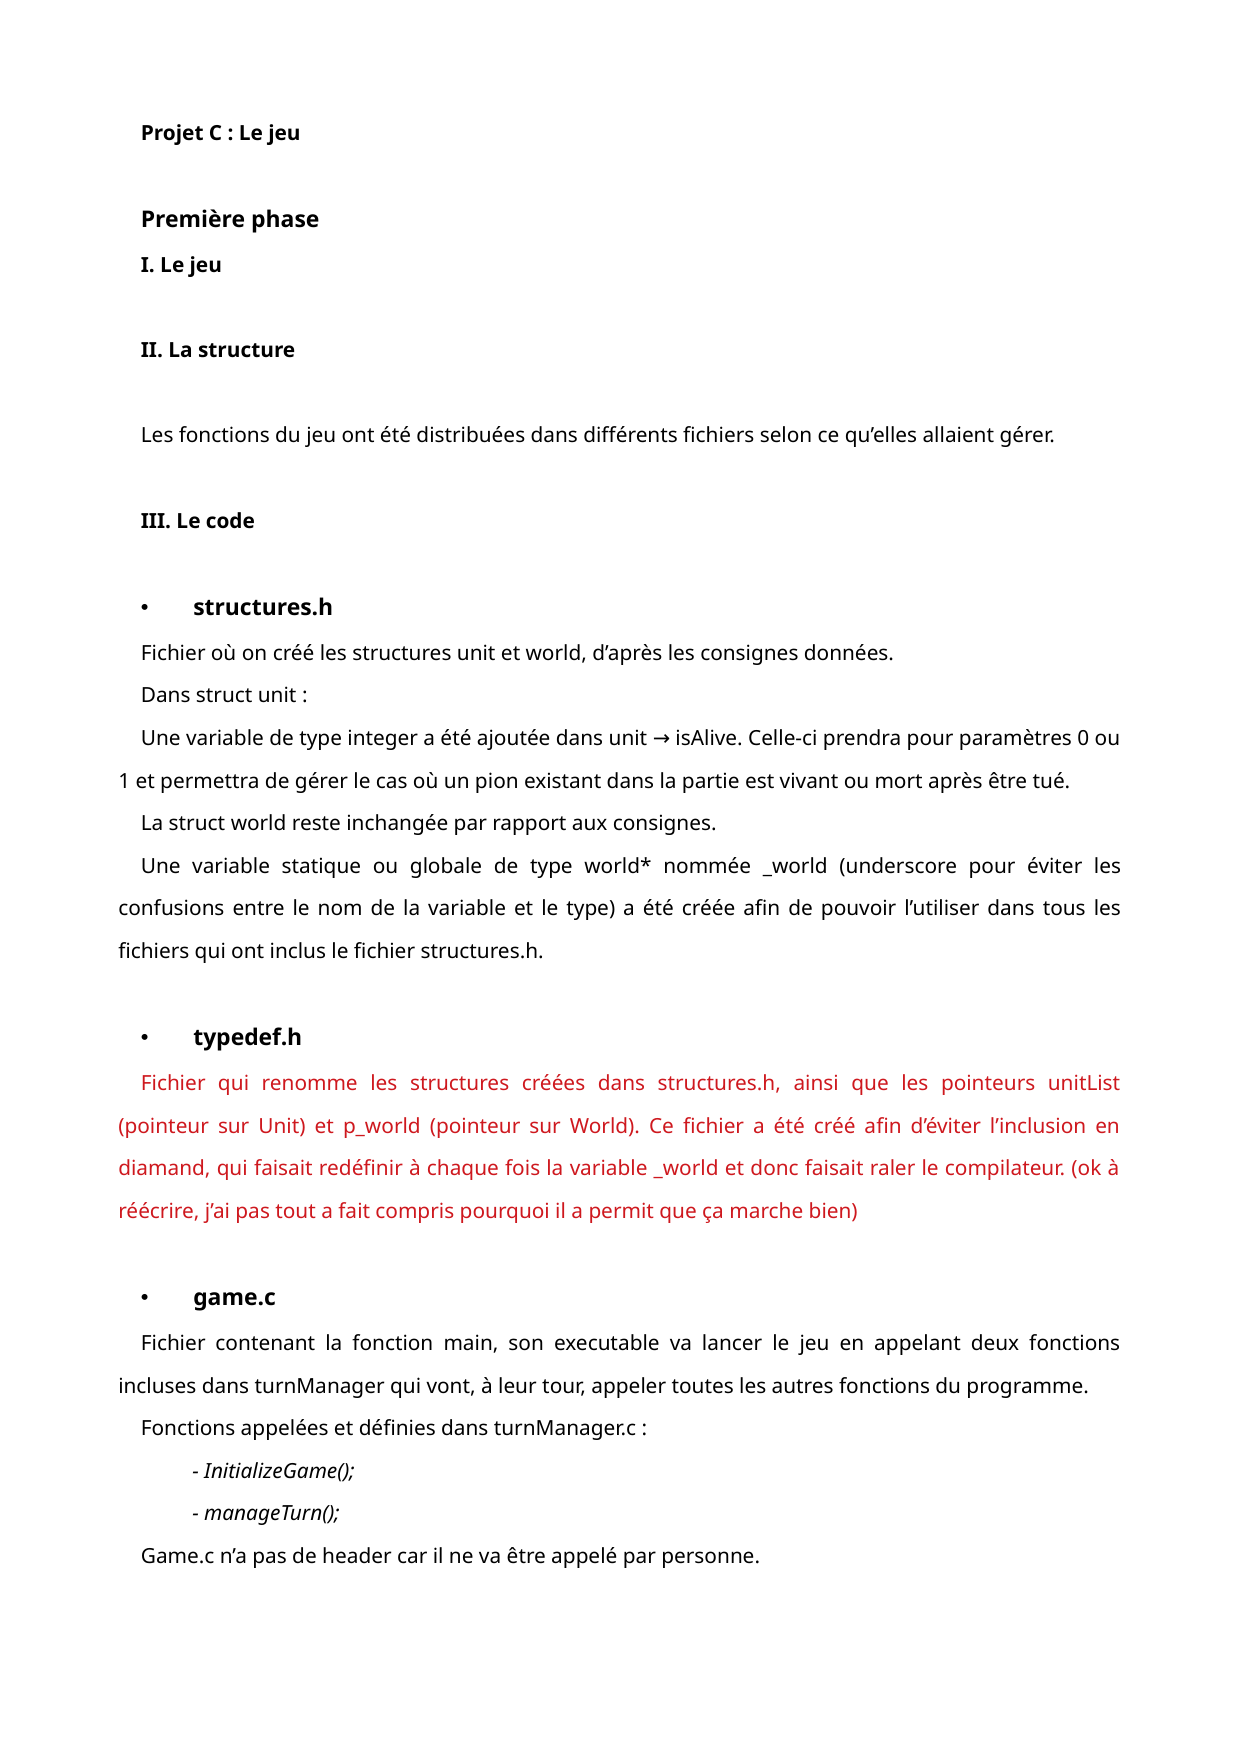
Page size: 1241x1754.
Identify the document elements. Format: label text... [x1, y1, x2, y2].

text - InitializeGame(); [118, 1456, 1122, 1484]
text Fichier où on créé les structures unit et world, d’après les consignes données. [118, 638, 1122, 666]
text Fichier contenant la fonction main, son executable va lancer le jeu en appelant deux fonctions incluses dans turnManager qui vont, à leur tour, appeler toutes les autres fonctions du programme. [118, 1328, 1122, 1399]
list structures.h [118, 591, 1122, 622]
text Dans struct unit : [118, 681, 1122, 709]
text Une variable statique ou globale de type world* nommée _world (underscore pour éviter les confusions entre le nom de la variable et le type) a été créée afin de pouvoir l’utiliser dans tous les fichiers qui ont inclus le fichier structures.h. [118, 851, 1122, 964]
text Première phase [118, 203, 1122, 234]
text Game.c n’a pas de header car il ne va être appelé par personne. [118, 1541, 1122, 1569]
text I. Le jeu [118, 250, 1122, 279]
text La struct world reste inchangée par rapport aux consignes. [118, 808, 1122, 837]
text Fonctions appelées et définies dans turnManager.c : [118, 1413, 1122, 1442]
text II. La structure [118, 335, 1122, 364]
list typedef.h [118, 1021, 1122, 1053]
text Projet C : Le jeu [118, 118, 1122, 147]
list game.c [118, 1281, 1122, 1312]
text III. Le code [118, 506, 1122, 534]
text Les fonctions du jeu ont été distribuées dans différents fichiers selon ce qu’elles allaient gérer. [118, 421, 1122, 449]
text Fichier qui renomme les structures créées dans structures.h, ainsi que les pointeurs unitList (pointeur sur Unit) et p_world (pointeur sur World). Ce fichier a été créé afin d’éviter l’inclusion en diamand, qui faisait redéfinir à chaque fois la variable _world et donc faisait raler le compilateur. (ok à réécrire, j’ai pas tout a fait compris pourquoi il a permit que ça marche bien) [118, 1068, 1122, 1224]
text - manageTurn(); [118, 1498, 1122, 1527]
text Une variable de type integer a été ajoutée dans unit → isAlive. Celle-ci prendra pour paramètres 0 ou 1 et permettra de gérer le cas où un pion existant dans la partie est vivant ou mort après être tué. [118, 723, 1122, 794]
